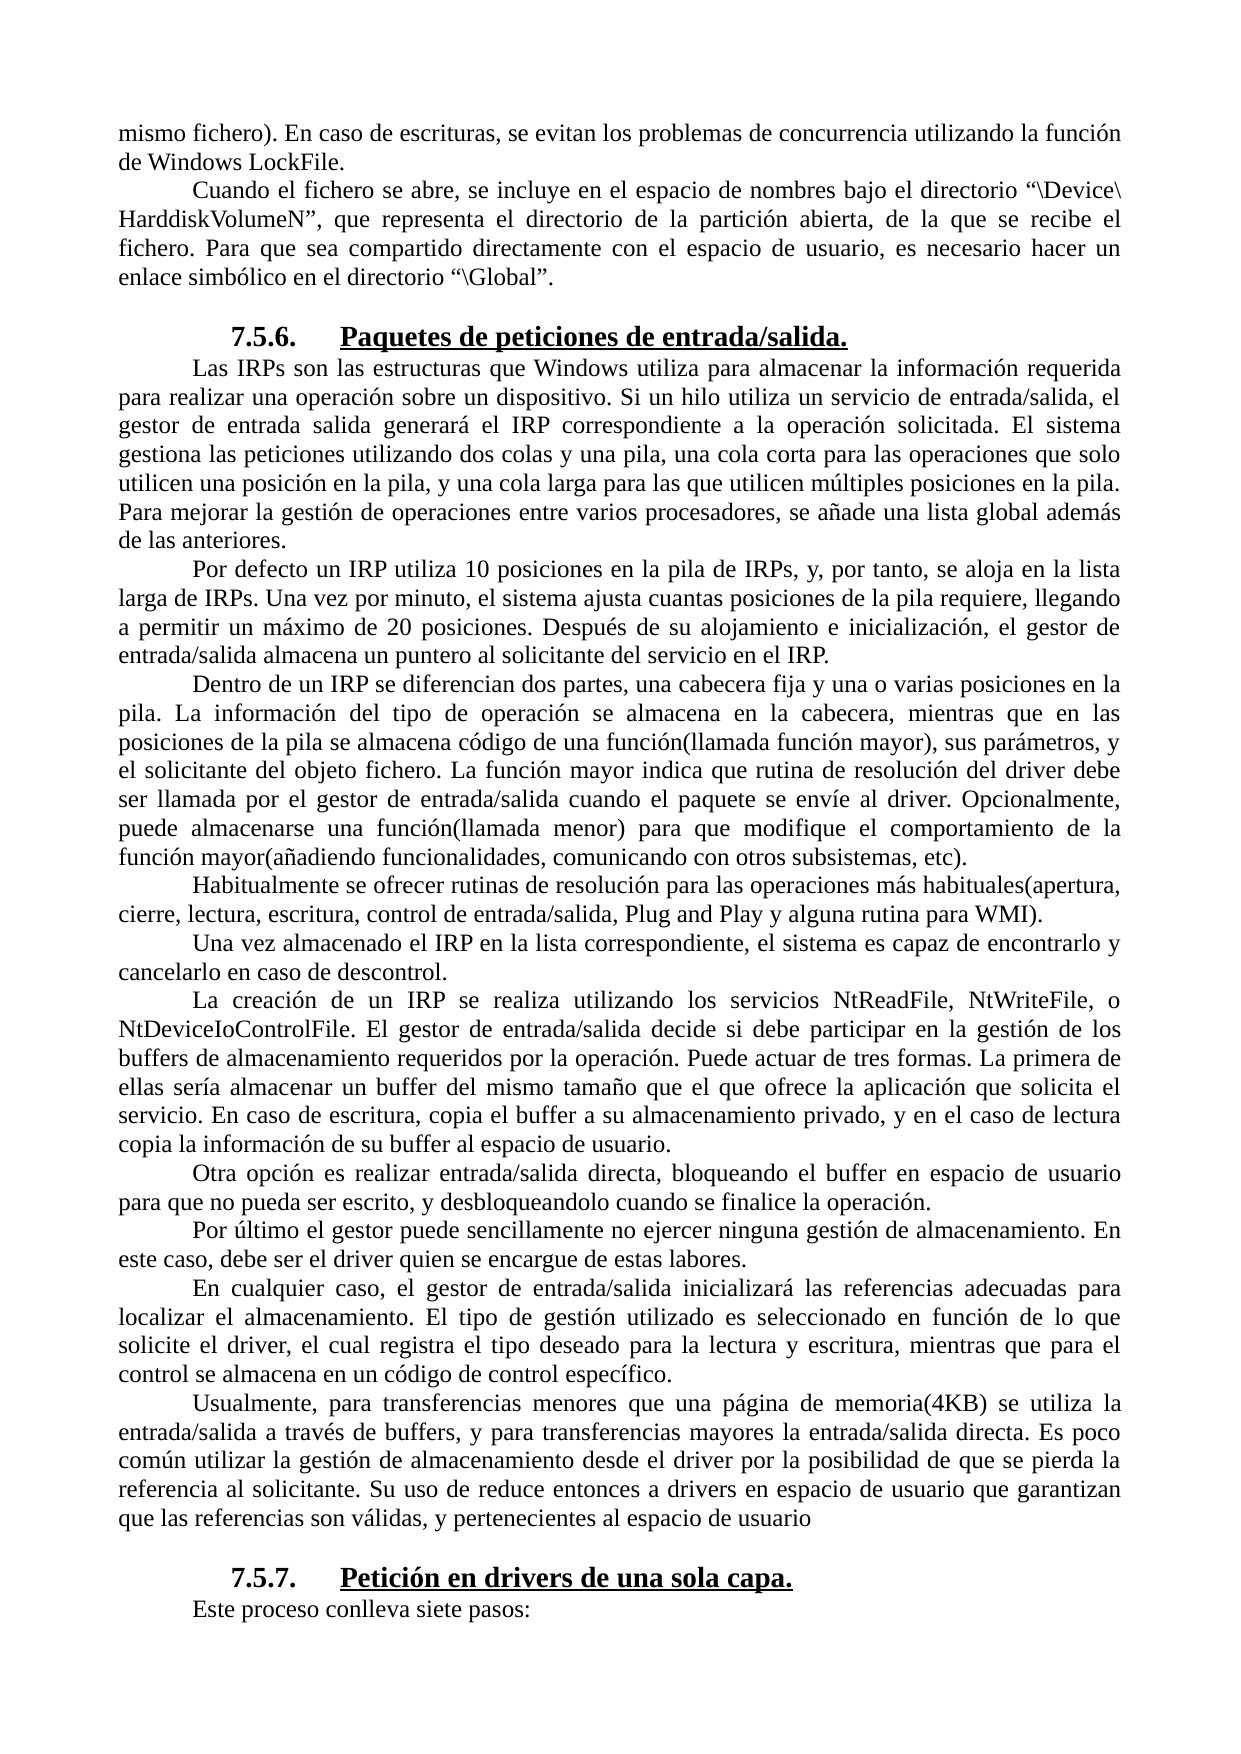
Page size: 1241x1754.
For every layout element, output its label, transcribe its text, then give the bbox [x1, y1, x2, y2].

text Las IRPs son las estructuras que Windows utiliza para almacenar la información requerida para realizar una operación sobre un dispositivo. Si un hilo utiliza un servicio de entrada/salida, el gestor de entrada salida generará el IRP correspondiente a la operación solicitada. El sistema gestiona las peticiones utilizando dos colas y una pila, una cola corta para las operaciones que solo utilicen una posición en la pila, y una cola larga para las que utilicen múltiples posiciones en la pila. Para mejorar la gestión de operaciones entre varios procesadores, se añade una lista global además de las anteriores. [118, 353, 1122, 554]
text Dentro de un IRP se diferencian dos partes, una cabecera fija y una o varias posiciones en la pila. La información del tipo de operación se almacena en la cabecera, mientras que en las posiciones de la pila se almacena código de una función(llamada función mayor), sus parámetros, y el solicitante del objeto fichero. La función mayor indica que rutina de resolución del driver debe ser llamada por el gestor de entrada/salida cuando el paquete se envíe al driver. Opcionalmente, puede almacenarse una función(llamada menor) para que modifique el comportamiento de la función mayor(añadiendo funcionalidades, comunicando con otros subsistemas, etc). [118, 669, 1122, 870]
text Otra opción es realizar entrada/salida directa, bloqueando el buffer en espacio de usuario para que no pueda ser escrito, y desbloqueandolo cuando se finalice la operación. [118, 1158, 1122, 1215]
text mismo fichero). En caso de escrituras, se evitan los problemas de concurrencia utilizando la función de Windows LockFile. [118, 118, 1122, 176]
text Usualmente, para transferencias menores que una página de memoria(4KB) se utiliza la entrada/salida a través de buffers, y para transferencias mayores la entrada/salida directa. Es poco común utilizar la gestión de almacenamiento desde el driver por la posibilidad de que se pierda la referencia al solicitante. Su uso de reduce entonces a drivers en espacio de usuario que garantizan que las referencias son válidas, y pertenecientes al espacio de usuario [118, 1388, 1122, 1532]
text La creación de un IRP se realiza utilizando los servicios NtReadFile, NtWriteFile, o NtDeviceIoControlFile. El gestor de entrada/salida decide si debe participar en la gestión de los buffers de almacenamiento requeridos por la operación. Puede actuar de tres formas. La primera de ellas sería almacenar un buffer del mismo tamaño que el que ofrece la aplicación que solicita el servicio. En caso de escritura, copia el buffer a su almacenamiento privado, y en el caso de lectura copia la información de su buffer al espacio de usuario. [118, 985, 1122, 1158]
text Habitualmente se ofrecer rutinas de resolución para las operaciones más habituales(apertura, cierre, lectura, escritura, control de entrada/salida, Plug and Play y alguna rutina para WMI). [118, 870, 1122, 928]
text Por defecto un IRP utiliza 10 posiciones en la pila de IRPs, y, por tanto, se aloja en la lista larga de IRPs. Una vez por minuto, el sistema ajusta cuantas posiciones de la pila requiere, llegando a permitir un máximo de 20 posiciones. Después de su alojamiento e inicialización, el gestor de entrada/salida almacena un puntero al solicitante del servicio en el IRP. [118, 554, 1122, 669]
text Una vez almacenado el IRP en la lista correspondiente, el sistema es capaz de encontrarlo y cancelarlo en caso de descontrol. [118, 928, 1122, 985]
text Este proceso conlleva siete pasos: [118, 1594, 1122, 1623]
text Cuando el fichero se abre, se incluye en el espacio de nombres bajo el directorio “\Device\HarddiskVolumeN”, que representa el directorio de la partición abierta, de la que se recibe el fichero. Para que sea compartido directamente con el espacio de usuario, es necesario hacer un enlace simbólico en el directorio “\Global”. [118, 176, 1122, 291]
list Petición en drivers de una sola capa. [231, 1560, 1122, 1594]
text En cualquier caso, el gestor de entrada/salida inicializará las referencias adecuadas para localizar el almacenamiento. El tipo de gestión utilizado es seleccionado en función de lo que solicite el driver, el cual registra el tipo deseado para la lectura y escritura, mientras que para el control se almacena en un código de control específico. [118, 1273, 1122, 1388]
list Paquetes de peticiones de entrada/salida. [231, 319, 1122, 353]
text Por último el gestor puede sencillamente no ejercer ninguna gestión de almacenamiento. En este caso, debe ser el driver quien se encargue de estas labores. [118, 1215, 1122, 1273]
